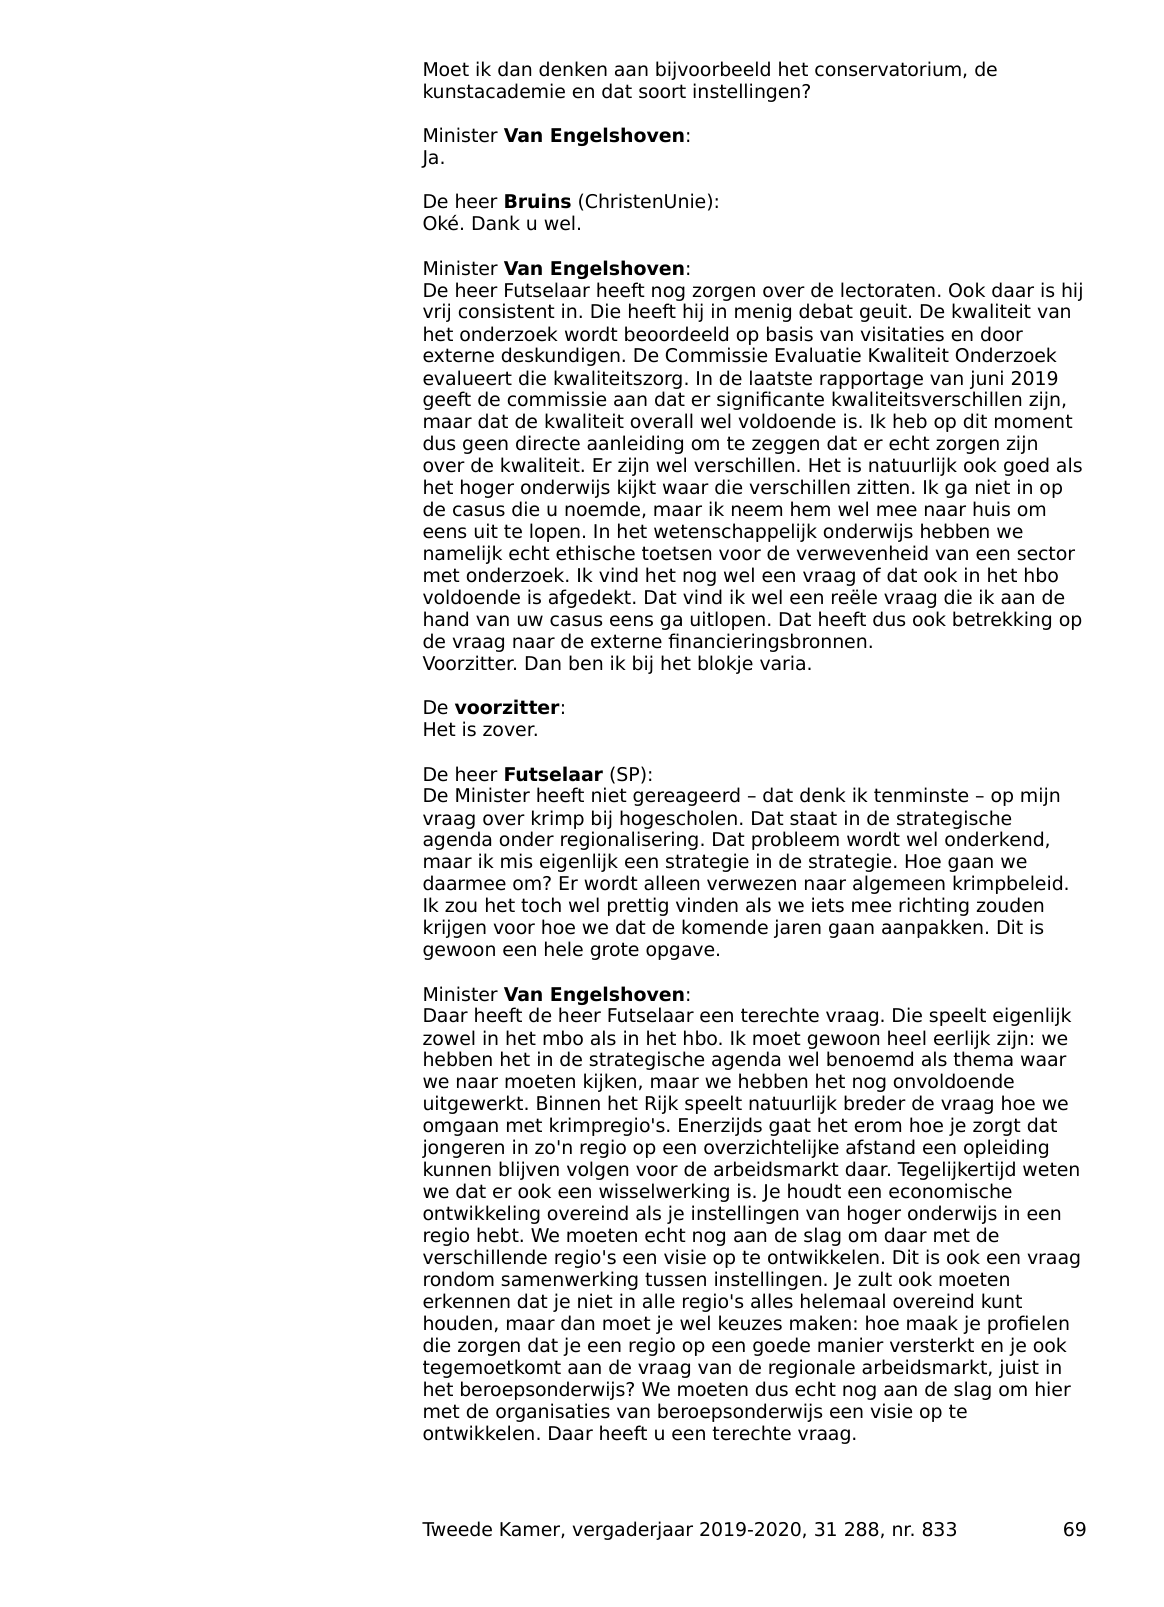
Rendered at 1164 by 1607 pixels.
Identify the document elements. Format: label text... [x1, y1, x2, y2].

text De heer Futselaar (SP): [422, 763, 1087, 785]
text De voorzitter: [422, 697, 1087, 719]
text De heer Futselaar heeft nog zorgen over de lectoraten. Ook daar is hij vrij consistent in. Die heeft hij in menig debat geuit. De kwaliteit van het onderzoek wordt beoordeeld op basis van visitaties en door externe deskundigen. De Commissie Evaluatie Kwaliteit Onderzoek evalueert die kwaliteitszorg. In de laatste rapportage van juni 2019 geeft de commissie aan dat er significante kwaliteitsverschillen zijn, maar dat de kwaliteit overall wel voldoende is. Ik heb op dit moment dus geen directe aanleiding om te zeggen dat er echt zorgen zijn over de kwaliteit. Er zijn wel verschillen. Het is natuurlijk ook goed als het hoger onderwijs kijkt waar die verschillen zitten. Ik ga niet in op de casus die u noemde, maar ik neem hem wel mee naar huis om eens uit te lopen. In het wetenschappelijk onderwijs hebben we namelijk echt ethische toetsen voor de verwevenheid van een sector met onderzoek. Ik vind het nog wel een vraag of dat ook in het hbo voldoende is afgedekt. Dat vind ik wel een reële vraag die ik aan de hand van uw casus eens ga uitlopen. Dat heeft dus ook betrekking op de vraag naar de externe financieringsbronnen. [422, 279, 1087, 653]
text Moet ik dan denken aan bijvoorbeeld het conservatorium, de kunstacademie en dat soort instellingen? [422, 59, 1087, 103]
text Daar heeft de heer Futselaar een terechte vraag. Die speelt eigenlijk zowel in het mbo als in het hbo. Ik moet gewoon heel eerlijk zijn: we hebben het in de strategische agenda wel benoemd als thema waar we naar moeten kijken, maar we hebben het nog onvoldoende uitgewerkt. Binnen het Rijk speelt natuurlijk breder de vraag hoe we omgaan met krimpregio's. Enerzijds gaat het erom hoe je zorgt dat jongeren in zo'n regio op een overzichtelijke afstand een opleiding kunnen blijven volgen voor de arbeidsmarkt daar. Tegelijkertijd weten we dat er ook een wisselwerking is. Je houdt een economische ontwikkeling overeind als je instellingen van hoger onderwijs in een regio hebt. We moeten echt nog aan de slag om daar met de verschillende regio's een visie op te ontwikkelen. Dit is ook een vraag rondom samenwerking tussen instellingen. Je zult ook moeten erkennen dat je niet in alle regio's alles helemaal overeind kunt houden, maar dan moet je wel keuzes maken: hoe maak je profielen die zorgen dat je een regio op een goede manier versterkt en je ook tegemoetkomt aan de vraag van de regionale arbeidsmarkt, juist in het beroepsonderwijs? We moeten dus echt nog aan de slag om hier met de organisaties van beroepsonderwijs een visie op te ontwikkelen. Daar heeft u een terechte vraag. [422, 1005, 1087, 1445]
text Oké. Dank u wel. [422, 213, 1087, 235]
text Het is zover. [422, 719, 1087, 741]
text Minister Van Engelshoven: [422, 983, 1087, 1005]
text Voorzitter. Dan ben ik bij het blokje varia. [422, 653, 1087, 675]
text Minister Van Engelshoven: [422, 257, 1087, 279]
text De heer Bruins (ChristenUnie): [422, 191, 1087, 213]
text Minister Van Engelshoven: [422, 125, 1087, 147]
text Ja. [422, 147, 1087, 169]
text De Minister heeft niet gereageerd – dat denk ik tenminste – op mijn vraag over krimp bij hogescholen. Dat staat in de strategische agenda onder regionalisering. Dat probleem wordt wel onderkend, maar ik mis eigenlijk een strategie in de strategie. Hoe gaan we daarmee om? Er wordt alleen verwezen naar algemeen krimpbeleid. Ik zou het toch wel prettig vinden als we iets mee richting zouden krijgen voor hoe we dat de komende jaren gaan aanpakken. Dit is gewoon een hele grote opgave. [422, 785, 1087, 961]
